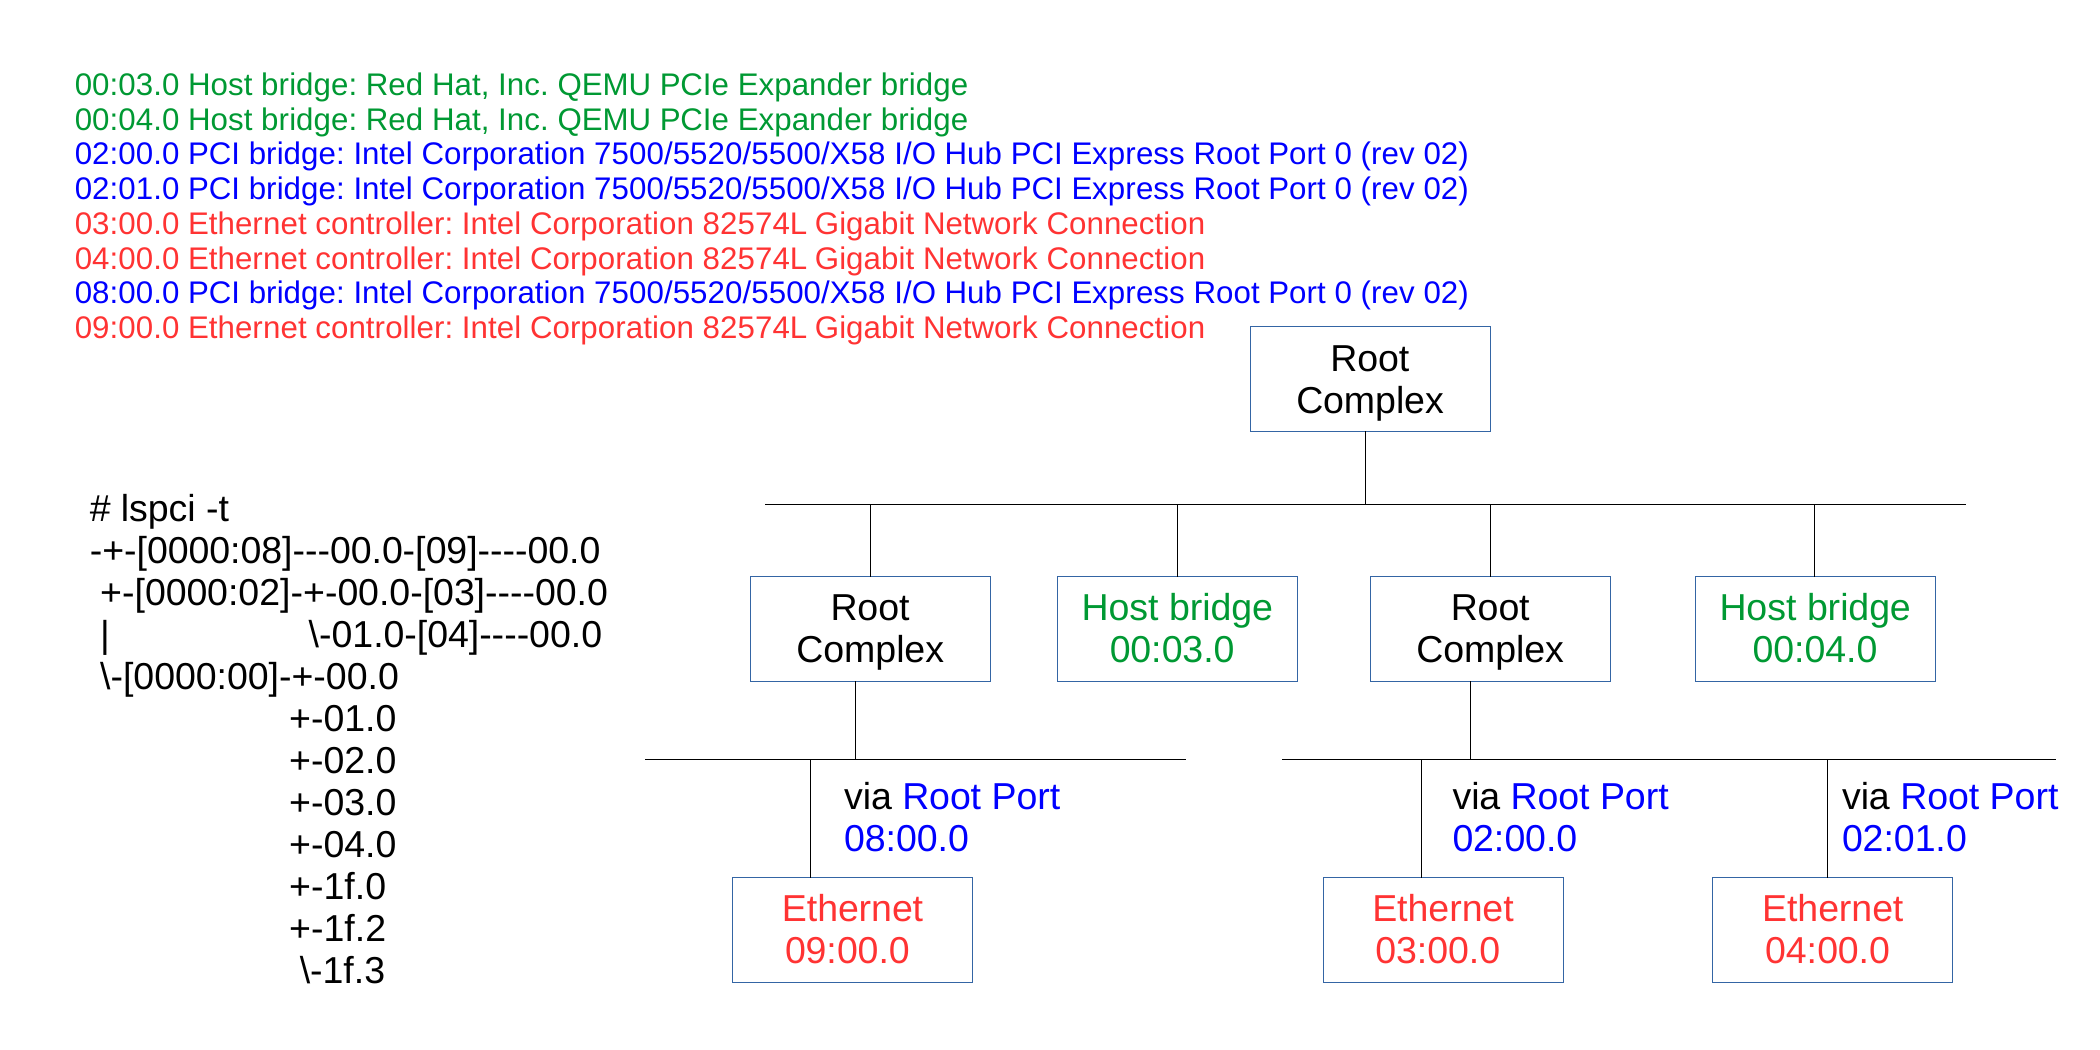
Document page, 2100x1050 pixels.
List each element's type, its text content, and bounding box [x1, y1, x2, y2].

text_box Host bridge 00:03.0 [1057, 576, 1298, 682]
text_box 00:03.0 Host bridge: Red Hat, Inc. QEMU PCIe Expander bridge 00:04.0 Host bridge: Red Hat, Inc. QEMU PCIe Expander bridge 02:00.0 PCI bridge: Intel Corporation 7500/5520/5500/X58 I/O Hub PCI Express Root Port 0 (rev 02) 02:01.0 PCI bridge: Intel Corporation 7500/5520/5500/X58 I/O Hub PCI Express Root Port 0 (rev 02) 03:00.0 Ethernet controller: Intel Corporation 82574L Gigabit Network Connection 04:00.0 Ethernet controller: Intel Corporation 82574L Gigabit Network Connection 08:00.0 PCI bridge: Intel Corporation 7500/5520/5500/X58 I/O Hub PCI Express Root Port 0 (rev 02) 09:00.0 Ethernet controller: Intel Corporation 82574L Gigabit Network Connection [60, 60, 2041, 388]
text_box Root Complex [1370, 576, 1611, 682]
text_box Host bridge 00:04.0 [1695, 576, 1936, 682]
text_box Ethernet 03:00.0 [1323, 877, 1564, 983]
text_box Root Complex [1250, 326, 1491, 432]
text_box via Root Port 08:00.0 [829, 767, 1076, 867]
text_box Root Complex [750, 576, 991, 682]
text_box Ethernet 09:00.0 [732, 877, 973, 983]
text_box via Root Port 02:01.0 [1827, 767, 2074, 867]
text_box Ethernet 04:00.0 [1712, 877, 1953, 983]
text_box # lspci -t -+-[0000:08]---00.0-[09]----00.0 +-[0000:02]-+-00.0-[03]----00.0 | \-01.0-[04]----00.0 \-[0000:00]-+-00.0 +-01.0 +-02.0 +-03.0 +-04.0 +-1f.0 +-1f.2 \-1f.3 [75, 479, 826, 999]
text_box via Root Port 02:00.0 [1437, 767, 1684, 867]
